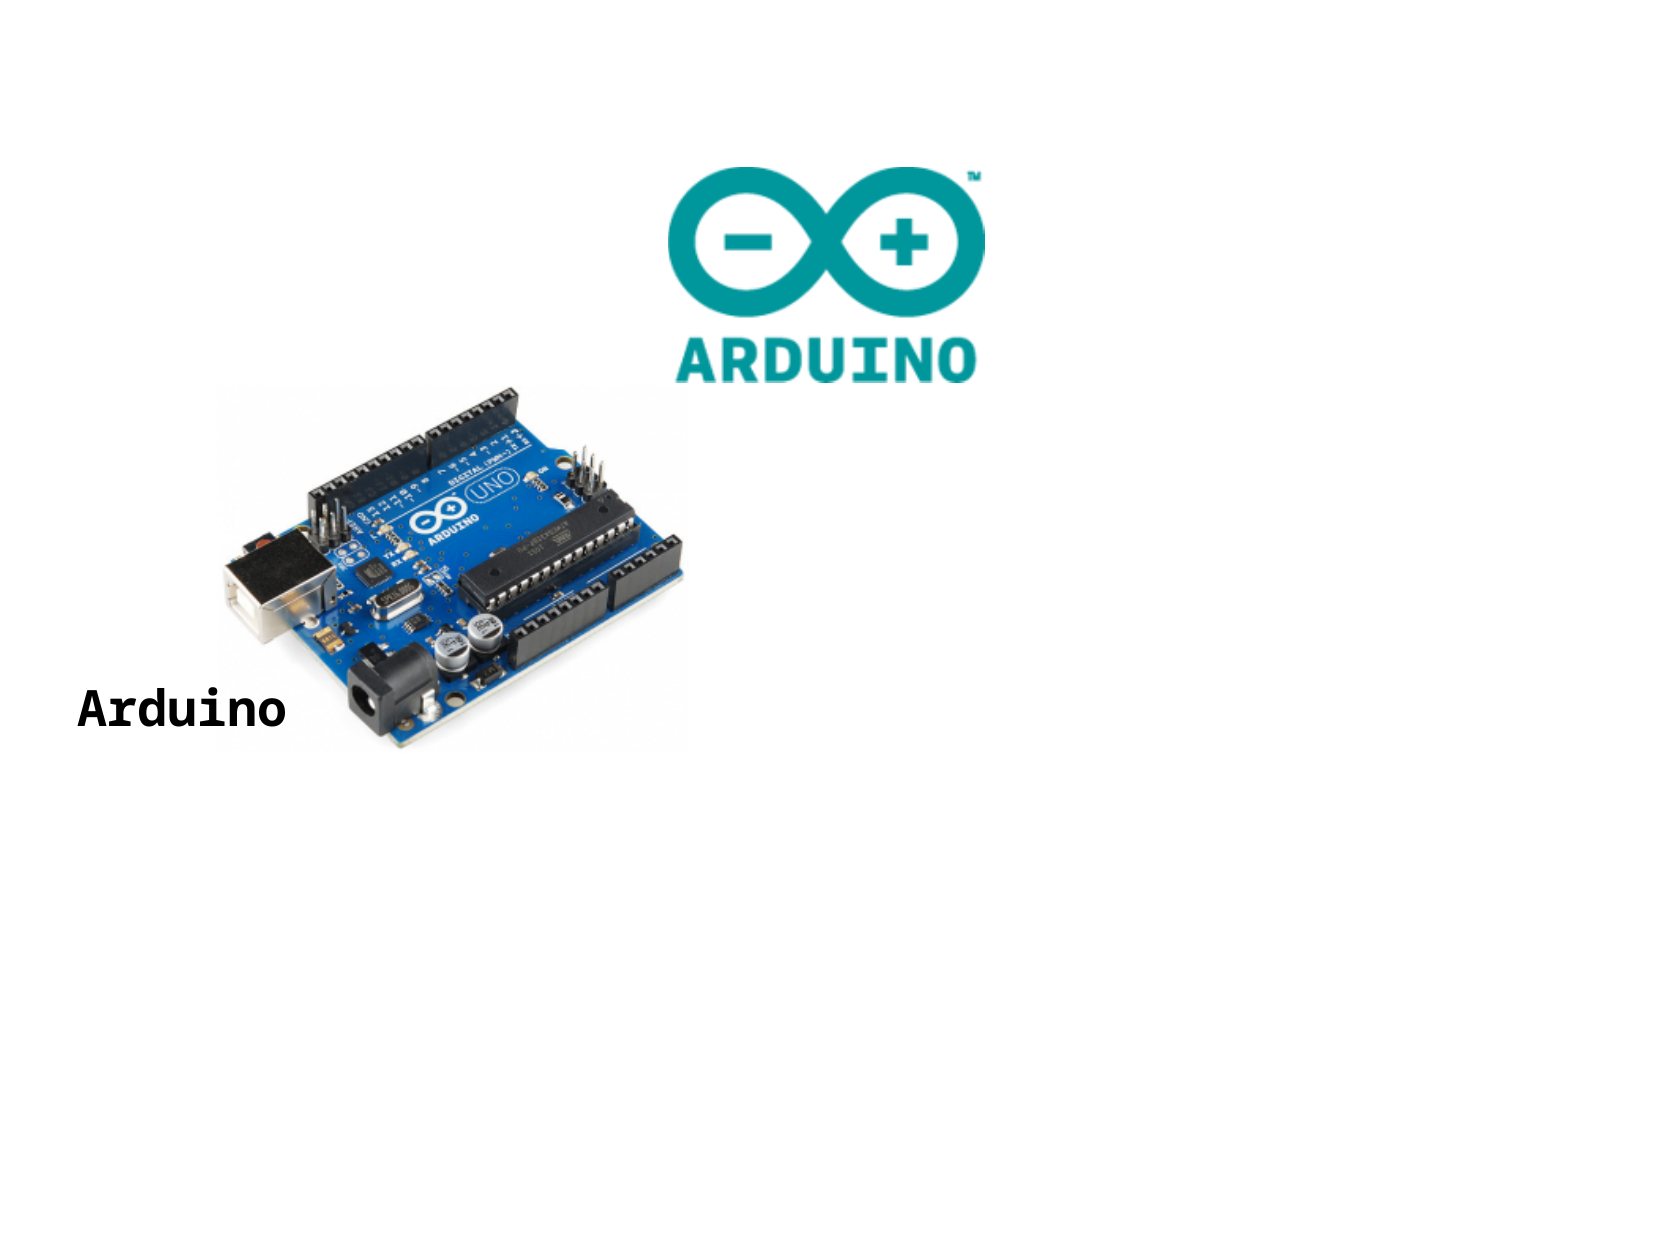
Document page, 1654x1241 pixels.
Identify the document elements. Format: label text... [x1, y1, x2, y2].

picture [668, 167, 985, 384]
picture [217, 385, 689, 753]
text_box Arduino [62, 665, 302, 740]
